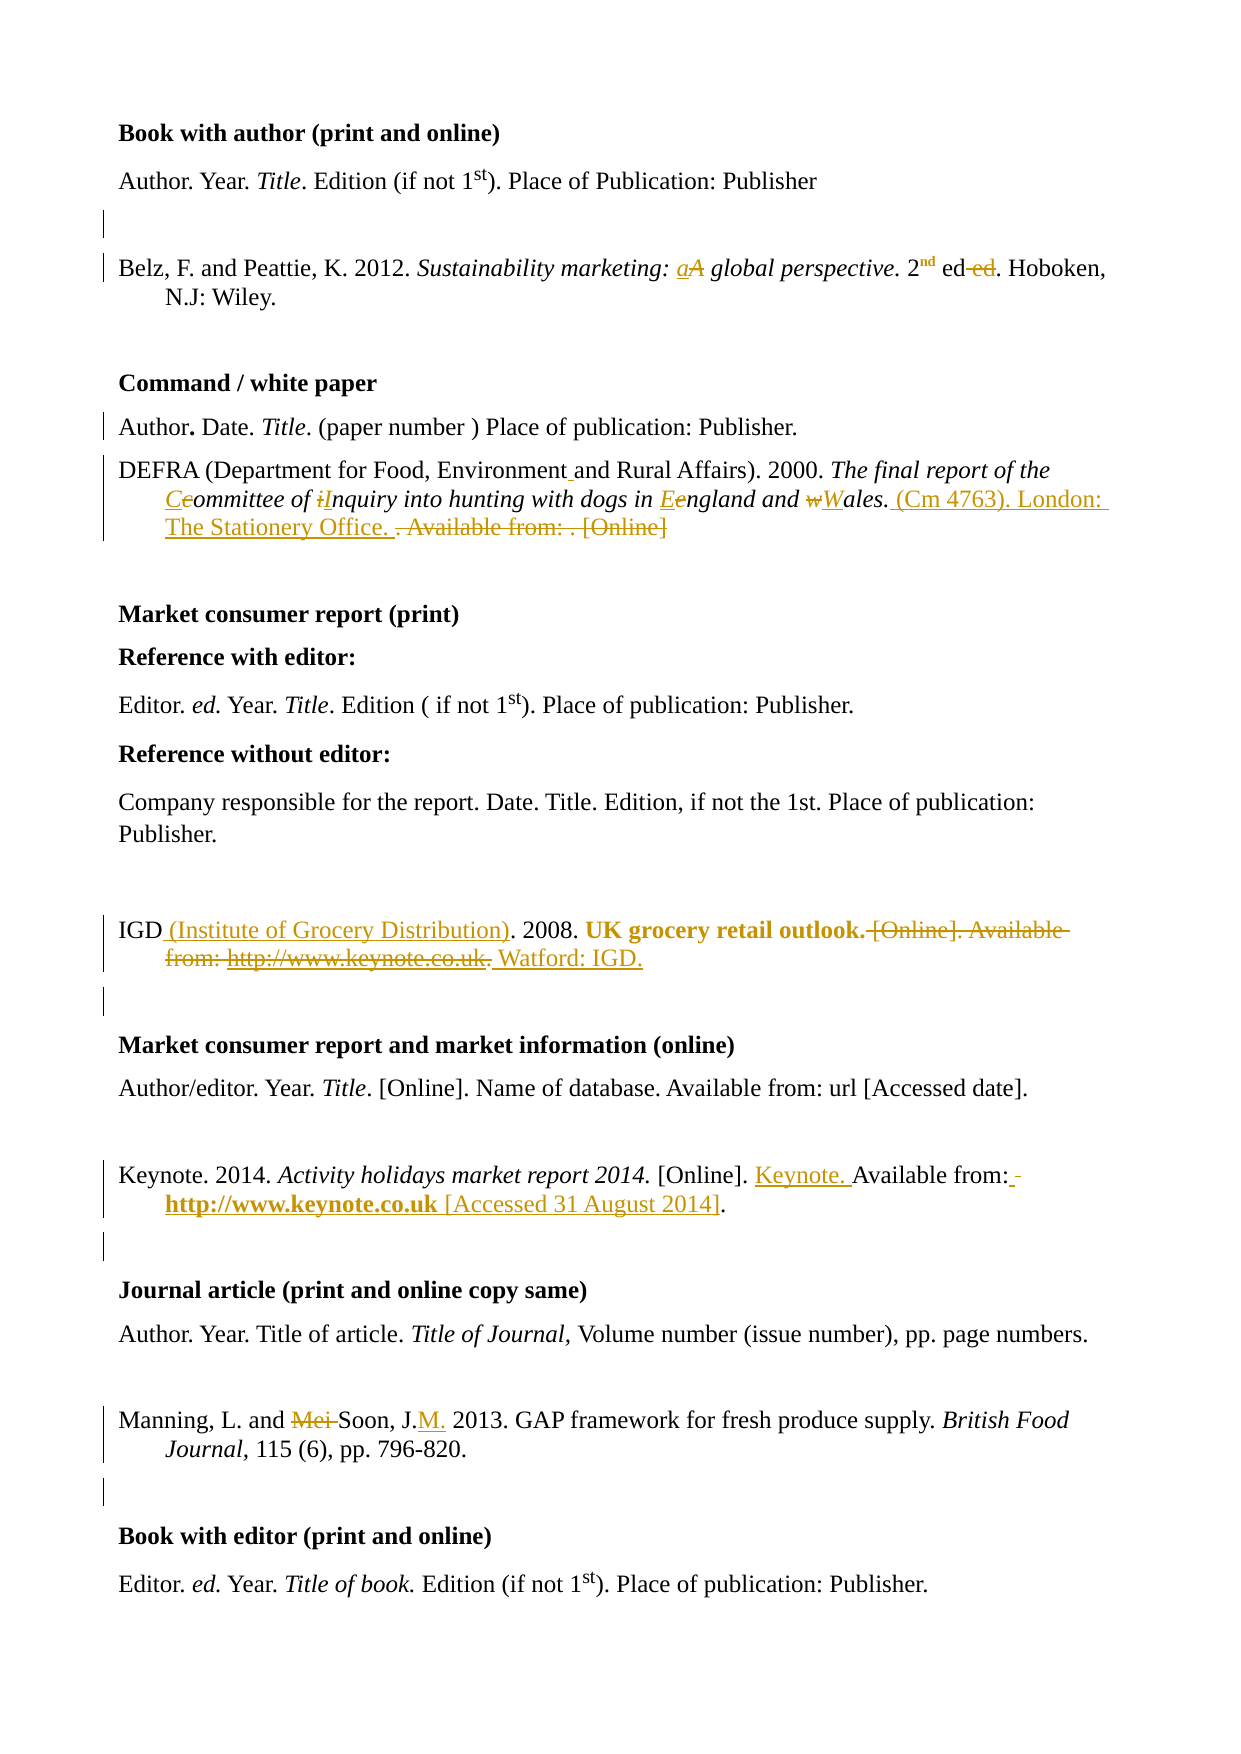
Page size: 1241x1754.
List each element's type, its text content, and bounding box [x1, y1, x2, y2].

text Market consumer report and market information (online) [118, 1030, 1122, 1059]
text Market consumer report (print) [118, 599, 1122, 628]
text Author. Year. Title. Edition (if not 1st). Place of Publication: Publisher [118, 161, 1122, 195]
text Company responsible for the report. Date. Title. Edition, if not the 1st. Place of publication: Publisher. [118, 787, 1122, 848]
text Book with editor (print and online) [118, 1521, 1122, 1550]
text DEFRA (Department for Food, Environment and Rural Affairs). 2000. The final report of the Committee of Inquiry into hunting with dogs in England and Wales. (Cm 4763). London: The Stationery Office. [118, 455, 1122, 541]
text IGD (Institute of Grocery Distribution). 2008. UK grocery retail outlook. Watford: IGD. [118, 915, 1122, 972]
text Author. Year. Title of article. Title of Journal, Volume number (issue number), pp. page numbers. [118, 1319, 1122, 1348]
text Author. Date. Title. (paper number ) Place of publication: Publisher. [118, 412, 1122, 440]
text Reference without editor: [118, 739, 1122, 768]
text Book with author (print and online) [118, 118, 1122, 147]
text Belz, F. and Peattie, K. 2012. Sustainability marketing: a global perspective. 2nd ed. Hoboken, N.J: Wiley. [118, 253, 1122, 310]
text Command / white paper [118, 368, 1122, 397]
text Journal article (print and online copy same) [118, 1276, 1122, 1304]
text Keynote. 2014. Activity holidays market report 2014. [Online]. Keynote. Available from: http://www.keynote.co.uk [Accessed 31 August 2014]. [118, 1160, 1122, 1218]
text Editor. ed. Year. Title. Edition ( if not 1st). Place of publication: Publisher. [118, 686, 1122, 719]
text Manning, L. and Soon, J.M. 2013. GAP framework for fresh produce supply. British Food Journal, 115 (6), pp. 796-820. [118, 1406, 1122, 1463]
text Editor. ed. Year. Title of book. Edition (if not 1st). Place of publication: Publisher. [118, 1564, 1122, 1598]
text Author/editor. Year. Title. [Online]. Name of database. Available from: url [Accessed date]. [118, 1073, 1122, 1102]
text Reference with editor: [118, 642, 1122, 671]
